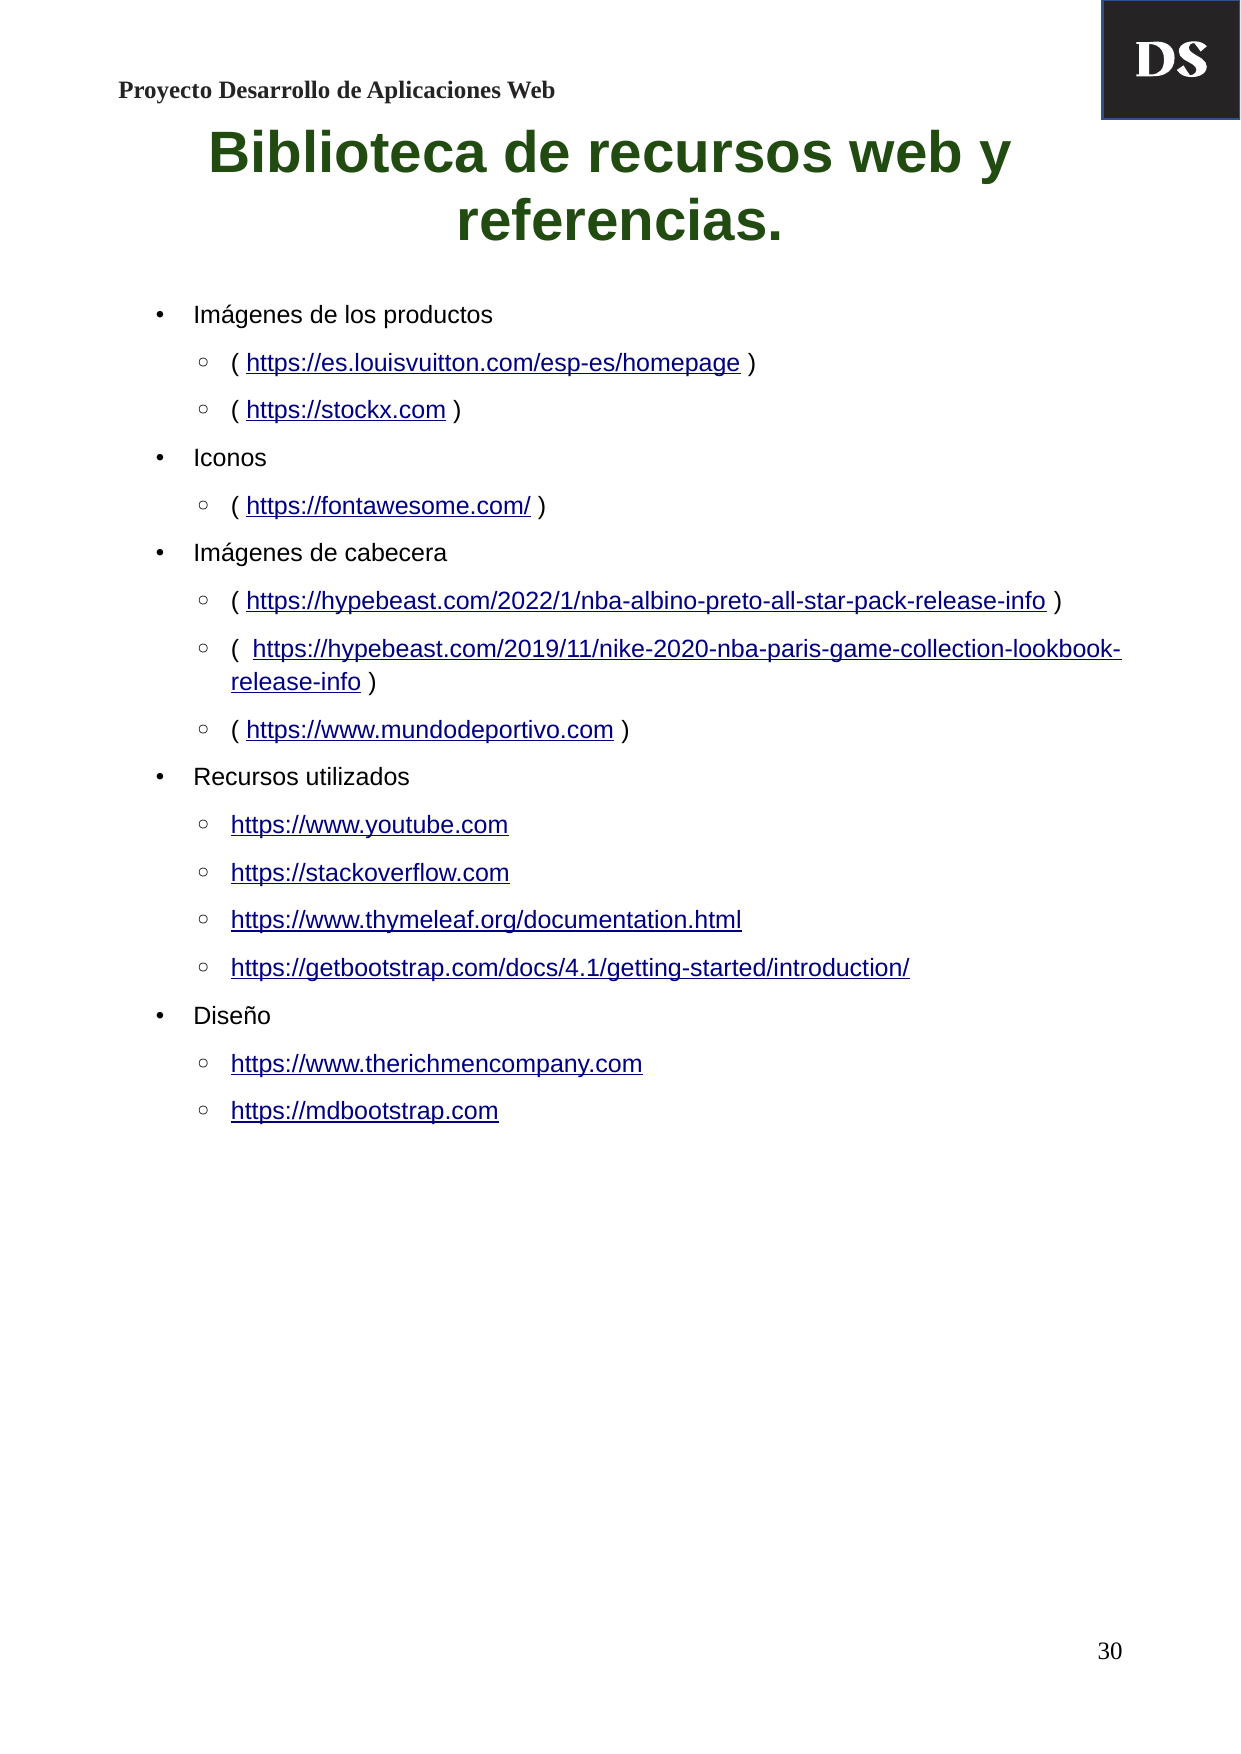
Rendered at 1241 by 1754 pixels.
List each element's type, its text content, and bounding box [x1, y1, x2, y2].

list ( https://fontawesome.com/ ) [193, 491, 1122, 519]
list https://getbootstrap.com/docs/4.1/getting-started/introduction/ [193, 953, 1122, 982]
list https://www.thymeleaf.org/documentation.html [193, 905, 1122, 934]
list Recursos utilizados [156, 762, 1122, 791]
list https://www.youtube.com [193, 810, 1122, 839]
list ( https://hypebeast.com/2022/1/nba-albino-preto-all-star-pack-release-info ) [193, 586, 1122, 615]
list Imágenes de los productos [156, 300, 1122, 329]
list ( https://www.mundodeportivo.com ) [193, 714, 1122, 743]
list https://stackoverflow.com [193, 858, 1122, 887]
list Diseño [156, 1001, 1122, 1030]
list ( https://es.louisvuitton.com/esp-es/homepage ) [193, 348, 1122, 376]
list Imágenes de cabecera [156, 538, 1122, 567]
list https://www.therichmencompany.com [193, 1048, 1122, 1077]
list ( https://hypebeast.com/2019/11/nike-2020-nba-paris-game-collection-lookbook-release-info ) [193, 634, 1122, 696]
list ( https://stockx.com ) [193, 395, 1122, 424]
list https://mdbootstrap.com [193, 1096, 1122, 1125]
subtitle Biblioteca de recursos web y referencias. [118, 118, 1122, 252]
list Iconos [156, 443, 1122, 472]
